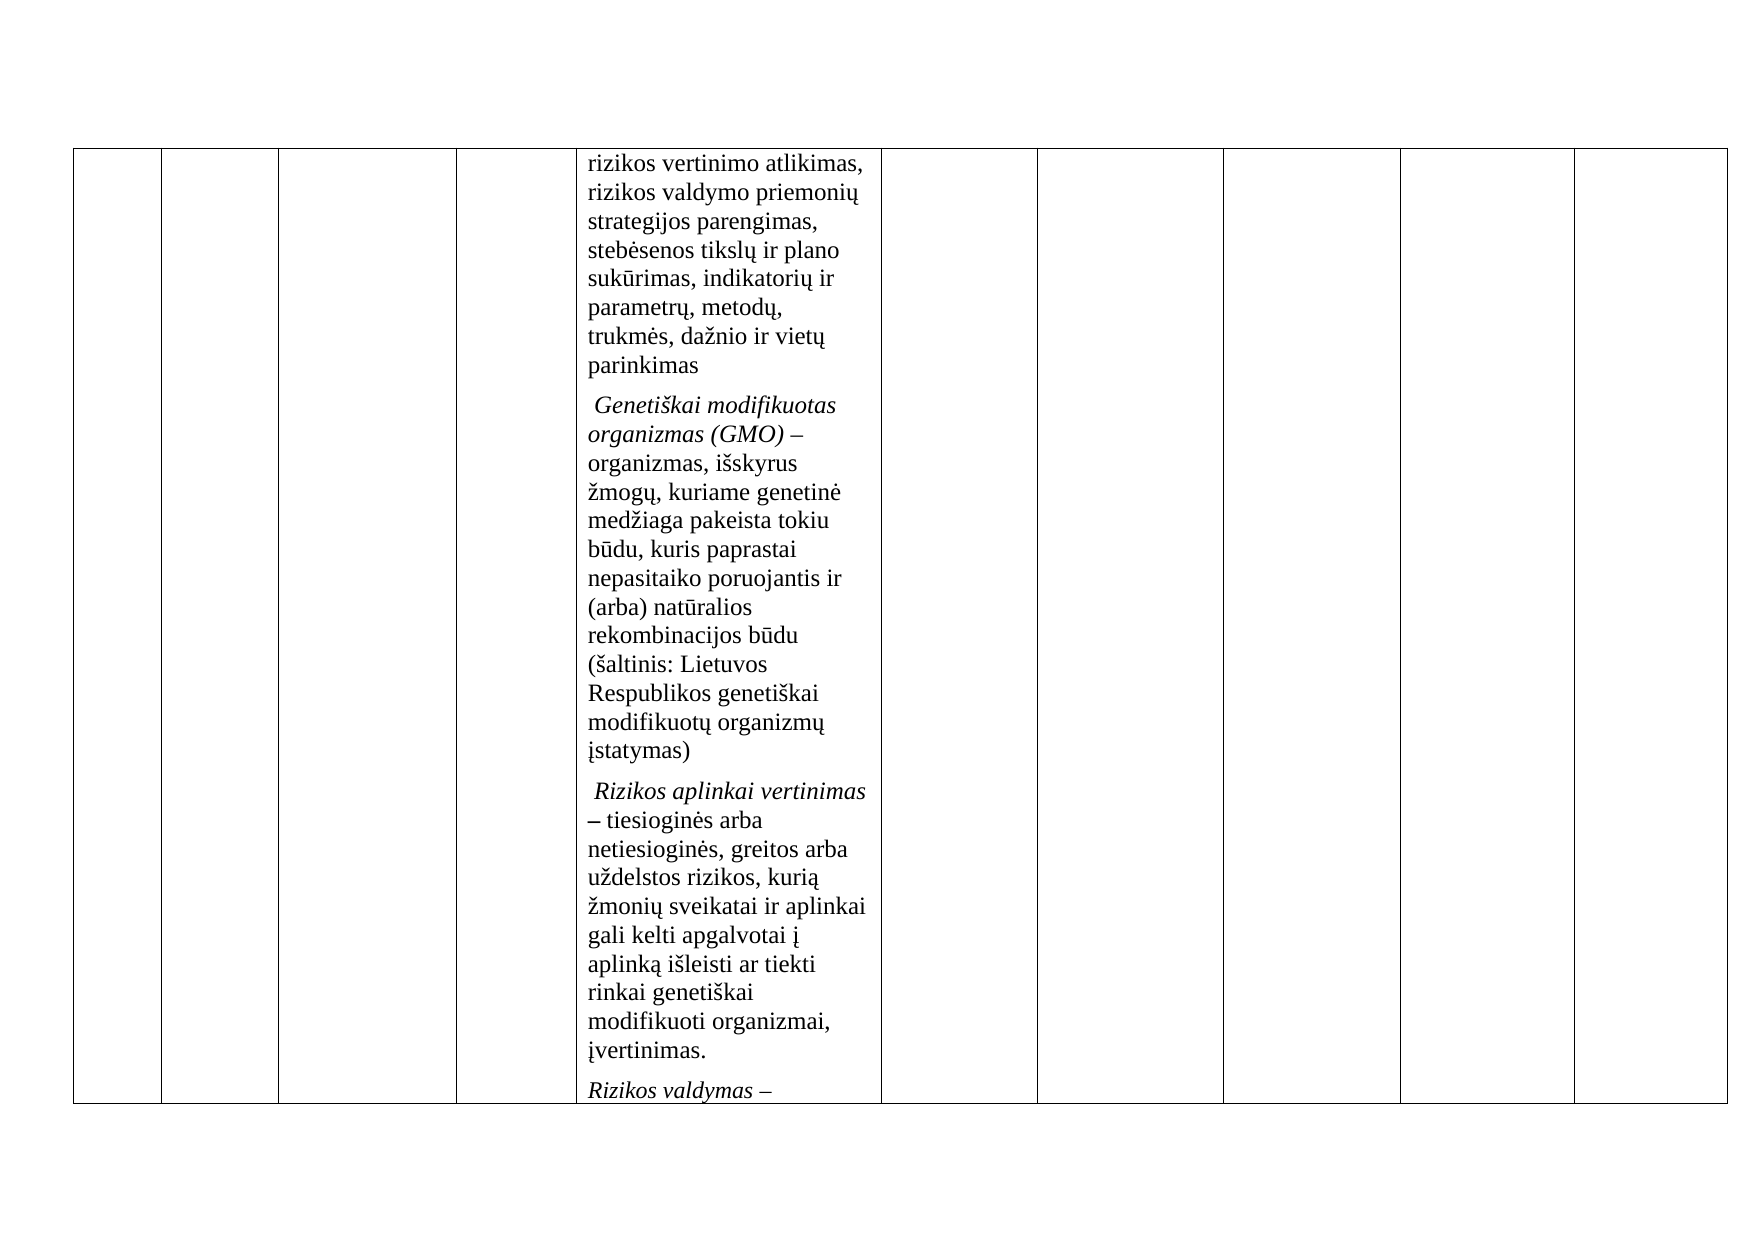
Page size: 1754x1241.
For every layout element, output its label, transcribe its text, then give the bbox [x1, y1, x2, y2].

table_cell rizikos vertinimo atlikimas, rizikos valdymo priemonių strategijos parengimas, stebėsenos tikslų ir plano sukūrimas, indikatorių ir parametrų, metodų, trukmės, dažnio ir vietų parinkimas Genetiškai modifikuotas organizmas (GMO) – organizmas, išskyrus žmogų, kuriame genetinė medžiaga pakeista tokiu būdu, kuris paprastai nepasitaiko poruojantis ir (arba) natūralios rekombinacijos būdu (šaltinis: Lietuvos Respublikos genetiškai modifikuotų organizmų įstatymas) Rizikos aplinkai vertinimas – tiesioginės arba netiesioginės, greitos arba uždelstos rizikos, kurią žmonių sveikatai ir aplinkai gali kelti apgalvotai į aplinką išleisti ar tiekti rinkai genetiškai modifikuoti organizmai, įvertinimas. Rizikos valdymas – [577, 149, 881, 1103]
table_cell [882, 149, 1037, 1103]
table_cell [1038, 149, 1223, 1103]
table_cell [74, 149, 161, 1103]
table_cell [1224, 149, 1400, 1103]
table_cell [1575, 149, 1727, 1103]
table_cell [279, 149, 456, 1103]
table_cell [162, 149, 278, 1103]
table_cell [457, 149, 576, 1103]
table_cell [1401, 149, 1574, 1103]
